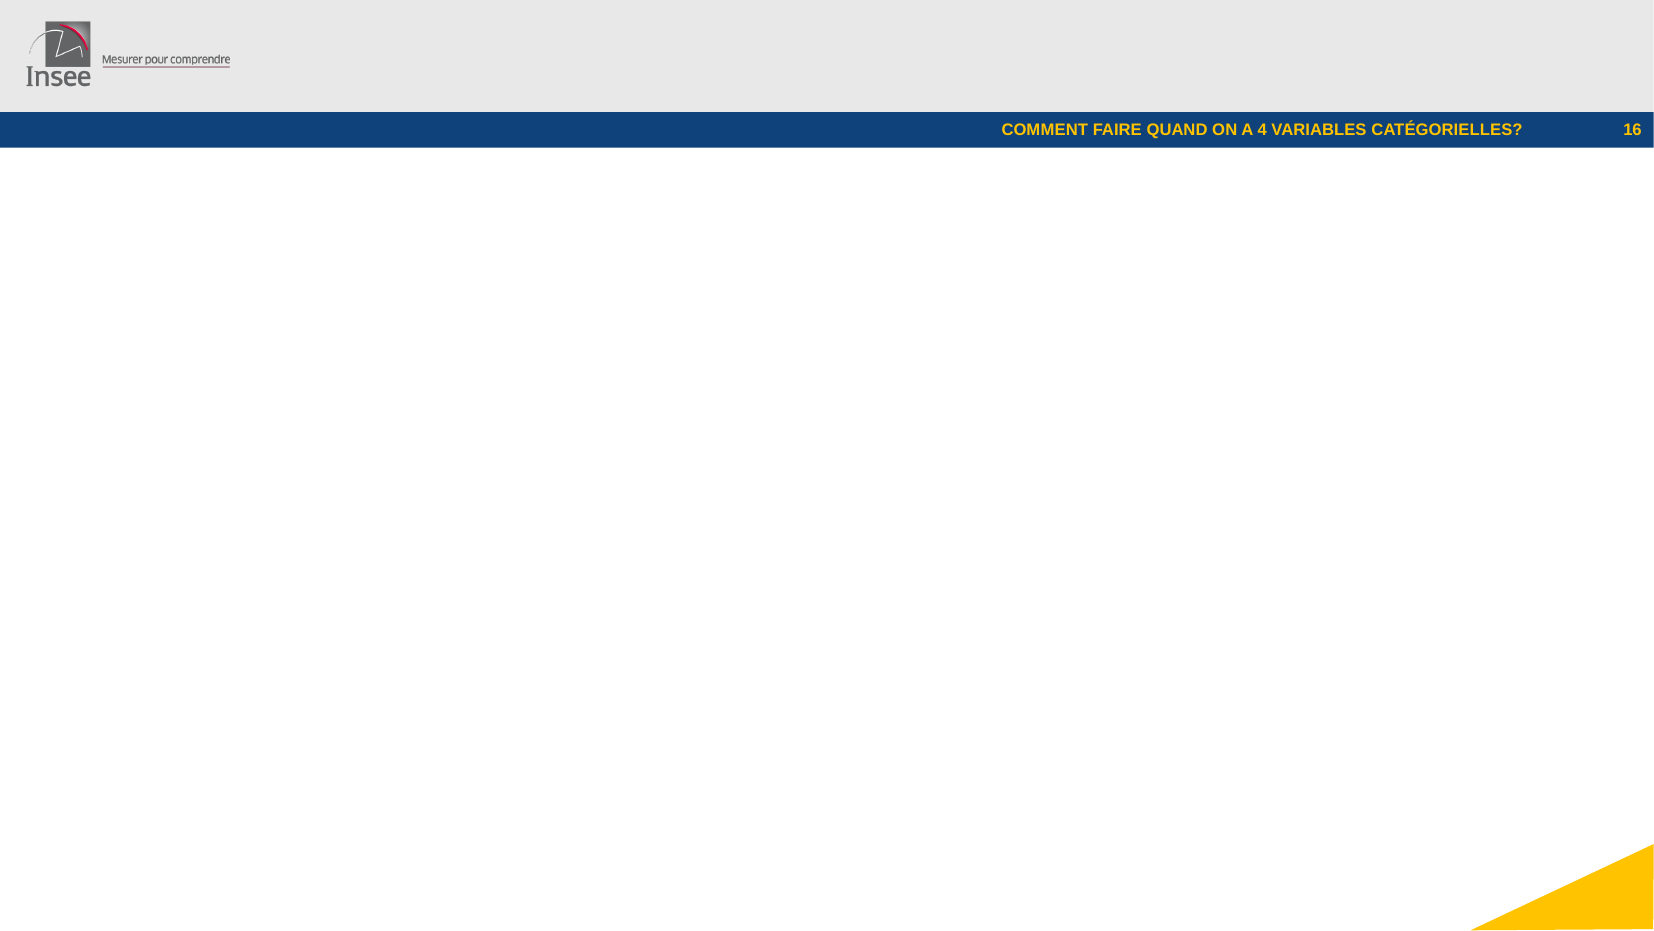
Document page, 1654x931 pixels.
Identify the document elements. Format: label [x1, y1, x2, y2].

picture [23, 0, 230, 89]
